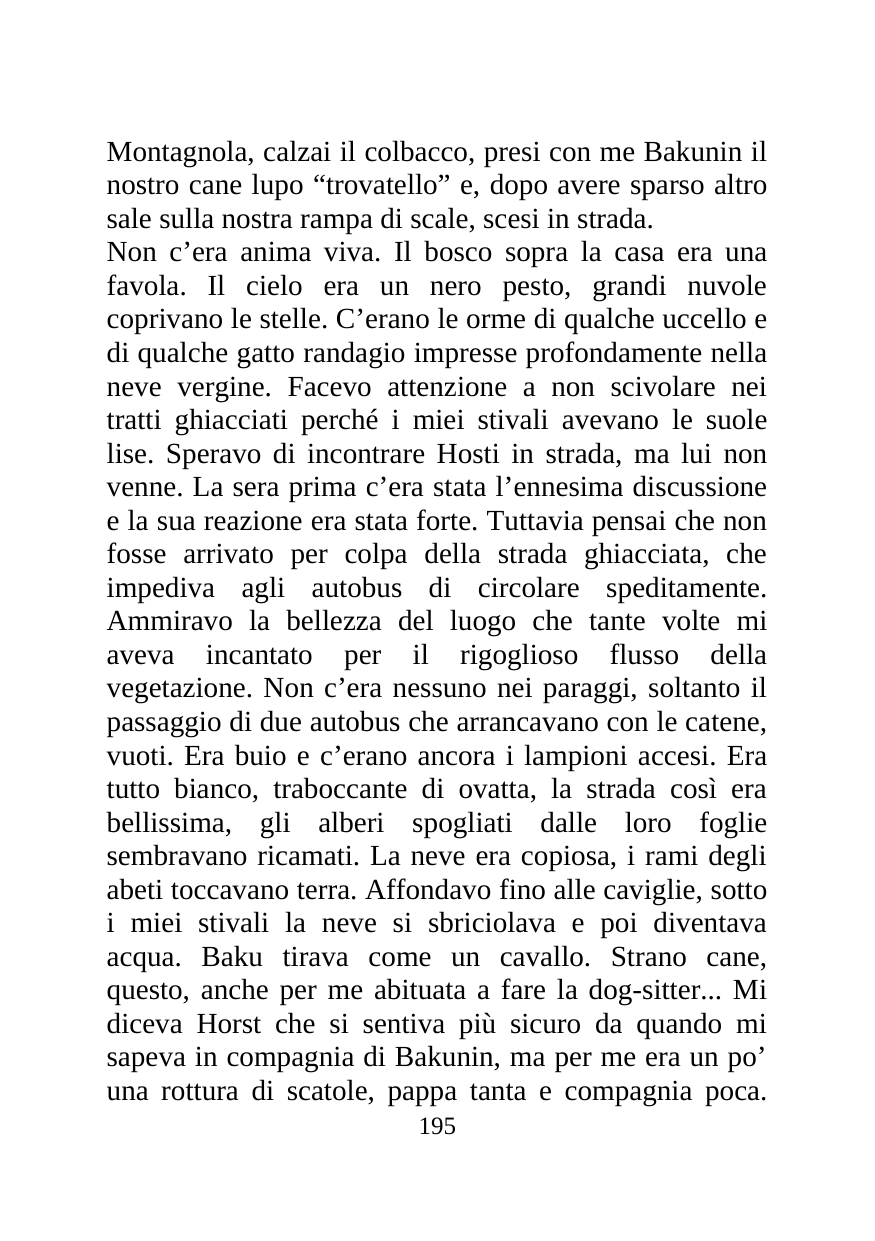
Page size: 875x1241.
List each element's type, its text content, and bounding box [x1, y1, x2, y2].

text Montagnola, calzai il colbacco, presi con me Bakunin il nostro cane lupo “trovatello” e, dopo avere sparso altro sale sulla nostra rampa di scale, scesi in strada. [106, 134, 768, 234]
text Non c’era anima viva. Il bosco sopra la casa era una favola. Il cielo era un nero pesto, grandi nuvole coprivano le stelle. C’erano le orme di qualche uccello e di qualche gatto randagio impresse profondamente nella neve vergine. Facevo attenzione a non scivolare nei tratti ghiacciati perché i miei stivali avevano le suole lise. Speravo di incontrare Hosti in strada, ma lui non venne. La sera prima c’era stata l’ennesima discussione e la sua reazione era stata forte. Tuttavia pensai che non fosse arrivato per colpa della strada ghiacciata, che impediva agli autobus di circolare speditamente. Ammiravo la bellezza del luogo che tante volte mi aveva incantato per il rigoglioso flusso della vegetazione. Non c’era nessuno nei paraggi, soltanto il passaggio di due autobus che arrancavano con le catene, vuoti. Era buio e c’erano ancora i lampioni accesi. Era tutto bianco, traboccante di ovatta, la strada così era bellissima, gli alberi spogliati dalle loro foglie sembravano ricamati. La neve era copiosa, i rami degli abeti toccavano terra. Affondavo fino alle caviglie, sotto i miei stivali la neve si sbriciolava e poi diventava acqua. Baku tirava come un cavallo. Strano cane, questo, anche per me abituata a fare la dog-sitter... Mi diceva Horst che si sentiva più sicuro da quando mi sapeva in compagnia di Bakunin, ma per me era un po’ una rottura di scatole, pappa tanta e compagnia poca. [106, 234, 768, 1107]
